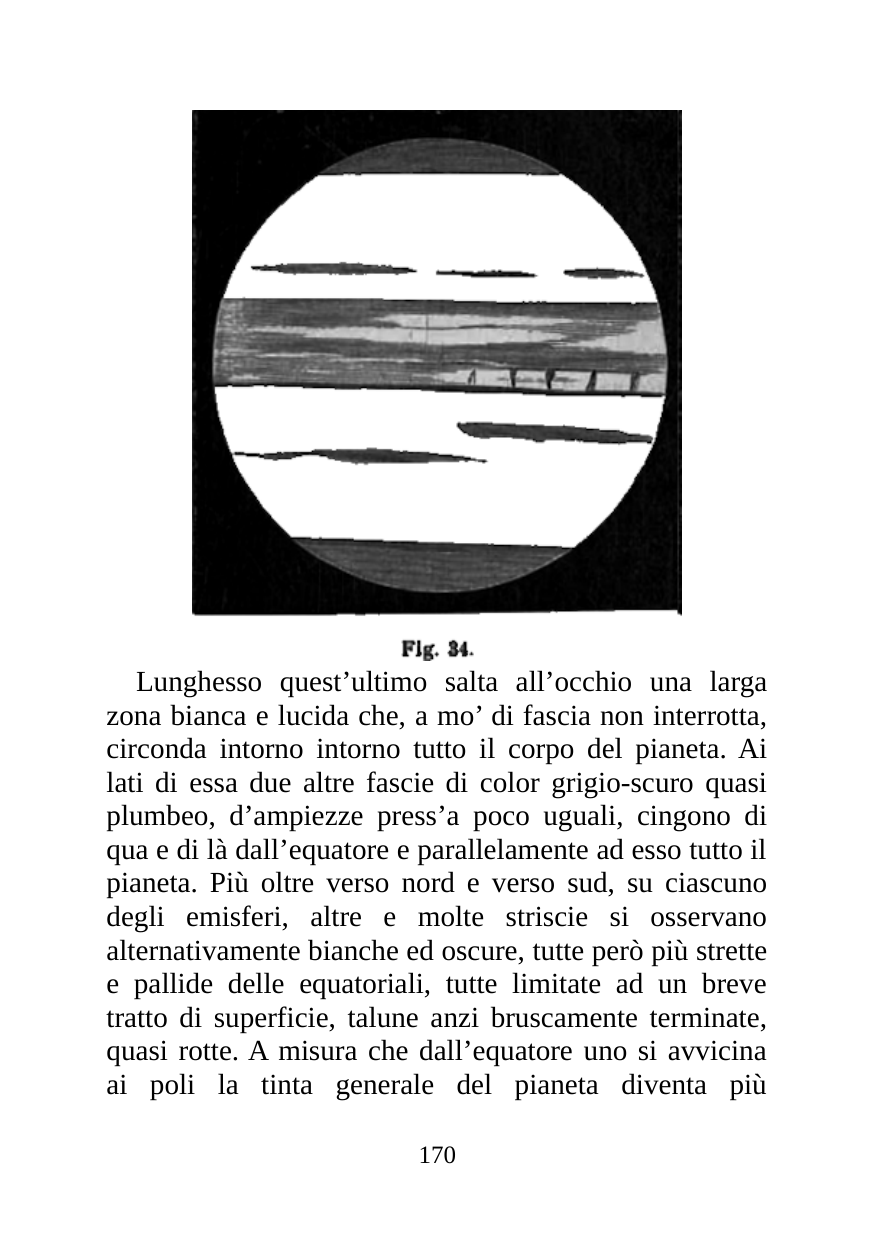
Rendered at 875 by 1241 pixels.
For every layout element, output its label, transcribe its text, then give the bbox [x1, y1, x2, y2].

text Lunghesso quest’ultimo salta all’occhio una larga zona bianca e lucida che, a mo’ di fascia non interrotta, circonda intorno intorno tutto il corpo del pianeta. Ai lati di essa due altre fascie di color grigio-scuro quasi plumbeo, d’ampiezze press’a poco uguali, cingono di qua e di là dall’equatore e parallelamente ad esso tutto il pianeta. Più oltre verso nord e verso sud, su ciascuno degli emisferi, altre e molte striscie si osservano alternativamente bianche ed oscure, tutte però più strette e pallide delle equatoriali, tutte limitate ad un breve tratto di superficie, talune anzi bruscamente terminate, quasi rotte. A misura che dall’equatore uno si avvicina ai poli la tinta generale del pianeta diventa più [106, 661, 768, 1100]
picture [192, 110, 682, 661]
